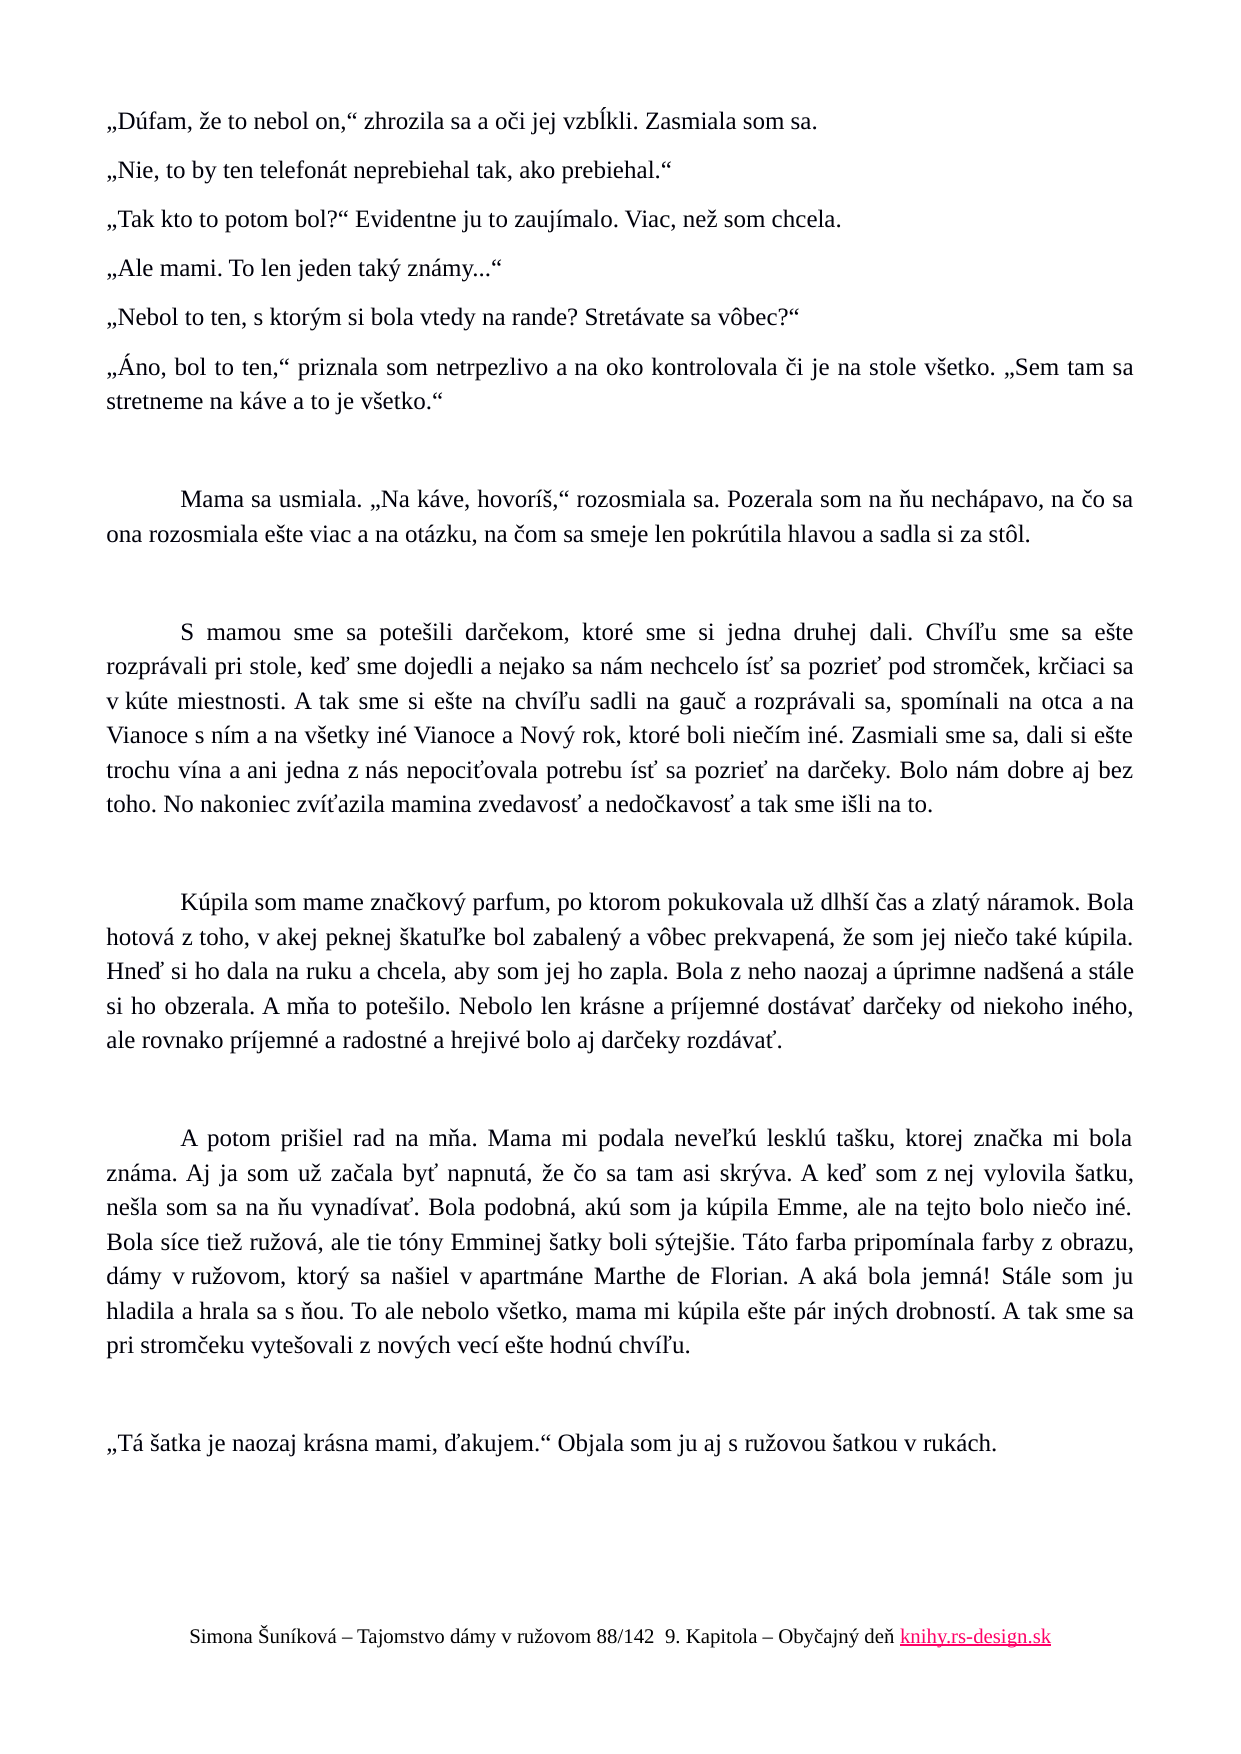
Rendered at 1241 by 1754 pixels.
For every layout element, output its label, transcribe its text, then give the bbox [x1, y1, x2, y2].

text Kúpila som mame značkový parfum, po ktorom pokukovala už dlhší čas a zlatý náramok. Bola hotová z toho, v akej peknej škatuľke bol zabalený a vôbec prekvapená, že som jej niečo také kúpila. Hneď si ho dala na ruku a chcela, aby som jej ho zapla. Bola z neho naozaj a úprimne nadšená a stále si ho obzerala. A mňa to potešilo. Nebolo len krásne a príjemné dostávať darčeky od niekoho iného, ale rovnako príjemné a radostné a hrejivé bolo aj darčeky rozdávať. [106, 887, 1134, 1054]
text A potom prišiel rad na mňa. Mama mi podala neveľkú lesklú tašku, ktorej značka mi bola známa. Aj ja som už začala byť napnutá, že čo sa tam asi skrýva. A keď som z nej vylovila šatku, nešla som sa na ňu vynadívať. Bola podobná, akú som ja kúpila Emme, ale na tejto bolo niečo iné. Bola síce tiež ružová, ale tie tóny Emminej šatky boli sýtejšie. Táto farba pripomínala farby z obrazu, dámy v ružovom, ktorý sa našiel v apartmáne Marthe de Florian. A aká bola jemná! Stále som ju hladila a hrala sa s ňou. To ale nebolo všetko, mama mi kúpila ešte pár iných drobností. A tak sme sa pri stromčeku vytešovali z nových vecí ešte hodnú chvíľu. [106, 1123, 1134, 1359]
text „Ale mami. To len jeden taký známy...“ [106, 253, 1134, 282]
text „Tak kto to potom bol?“ Evidentne ju to zaujímalo. Viac, než som chcela. [106, 204, 1134, 233]
text „Áno, bol to ten,“ priznala som netrpezlivo a na oko kontrolovala či je na stole všetko. „Sem tam sa stretneme na káve a to je všetko.“ [106, 352, 1134, 415]
text „Nie, to by ten telefonát neprebiehal tak, ako prebiehal.“ [106, 155, 1134, 184]
text Mama sa usmiala. „Na káve, hovoríš,“ rozosmiala sa. Pozerala som na ňu nechápavo, na čo sa ona rozosmiala ešte viac a na otázku, na čom sa smeje len pokrútila hlavou a sadla si za stôl. [106, 484, 1134, 547]
text „Dúfam, že to nebol on,“ zhrozila sa a oči jej vzbĺkli. Zasmiala som sa. [106, 106, 1134, 135]
text „Tá šatka je naozaj krásna mami, ďakujem.“ Objala som ju aj s ružovou šatkou v rukách. [106, 1428, 1134, 1457]
text S mamou sme sa potešili darčekom, ktoré sme si jedna druhej dali. Chvíľu sme sa ešte rozprávali pri stole, keď sme dojedli a nejako sa nám nechcelo ísť sa pozrieť pod stromček, krčiaci sa v kúte miestnosti. A tak sme si ešte na chvíľu sadli na gauč a rozprávali sa, spomínali na otca a na Vianoce s ním a na všetky iné Vianoce a Nový rok, ktoré boli niečím iné. Zasmiali sme sa, dali si ešte trochu vína a ani jedna z nás nepociťovala potrebu ísť sa pozrieť na darčeky. Bolo nám dobre aj bez toho. No nakoniec zvíťazila mamina zvedavosť a nedočkavosť a tak sme išli na to. [106, 617, 1134, 818]
text „Nebol to ten, s ktorým si bola vtedy na rande? Stretávate sa vôbec?“ [106, 302, 1134, 331]
